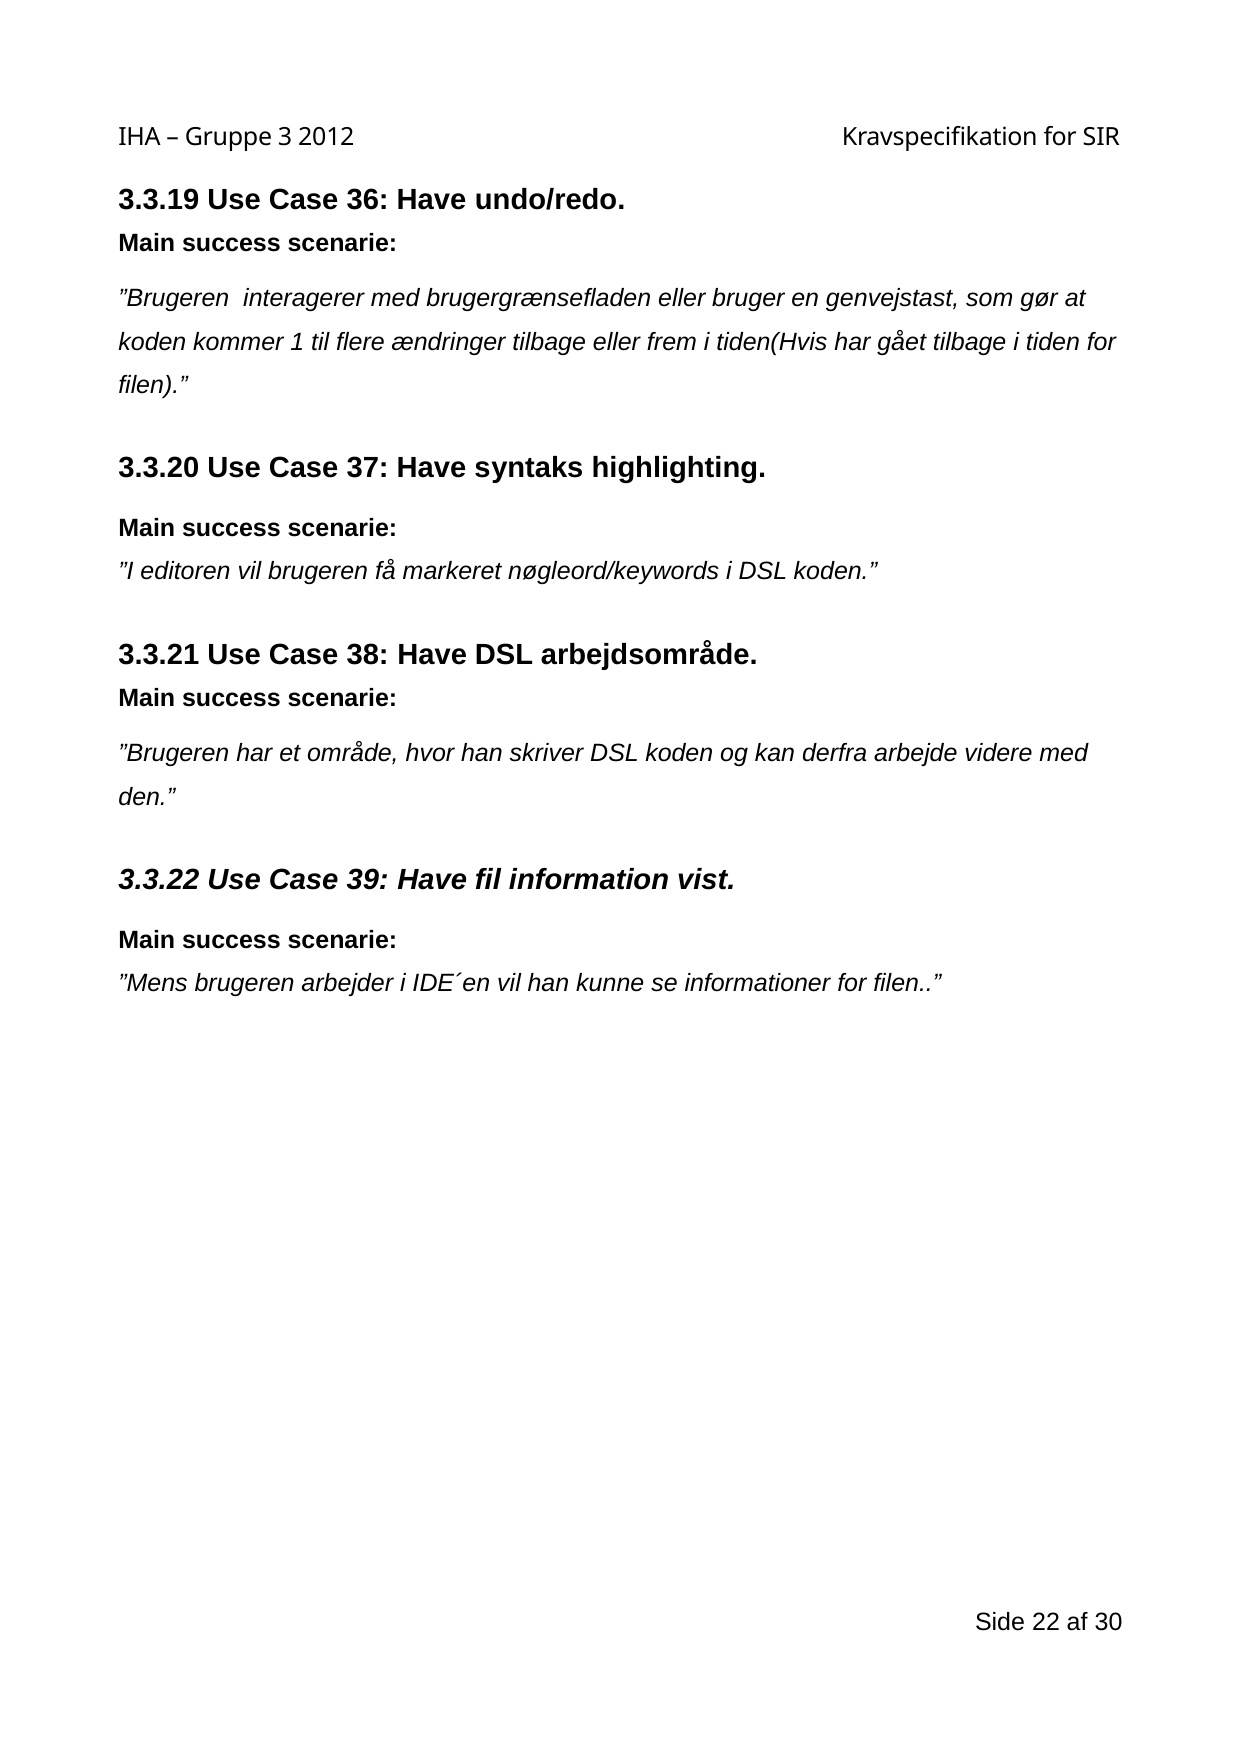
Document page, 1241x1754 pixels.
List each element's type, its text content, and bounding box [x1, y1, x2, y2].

subtitle 3.3.21 Use Case 38: Have DSL arbejdsområde. [118, 637, 1122, 670]
subtitle 3.3.22 Use Case 39: Have fil information vist. [118, 862, 1122, 896]
subtitle 3.3.20 Use Case 37: Have syntaks highlighting. [118, 450, 1122, 484]
text Main success scenarie: [118, 228, 1122, 256]
subtitle 3.3.19 Use Case 36: Have undo/redo. [118, 182, 1122, 215]
text ”I editoren vil brugeren få markeret nøgleord/keywords i DSL koden.” [118, 556, 1122, 585]
text Main success scenarie: [118, 683, 1122, 712]
text ”Mens brugeren arbejder i IDE´en vil han kunne se informationer for filen..” [118, 968, 1122, 997]
text ”Brugeren interagerer med brugergrænsefladen eller bruger en genvejstast, som gør at koden kommer 1 til flere ændringer tilbage eller frem i tiden(Hvis har gået tilbage i tiden for filen).” [118, 283, 1122, 398]
text ”Brugeren har et område, hvor han skriver DSL koden og kan derfra arbejde videre med den.” [118, 738, 1122, 810]
text Main success scenarie: [118, 513, 1122, 542]
text Main success scenarie: [118, 925, 1122, 954]
